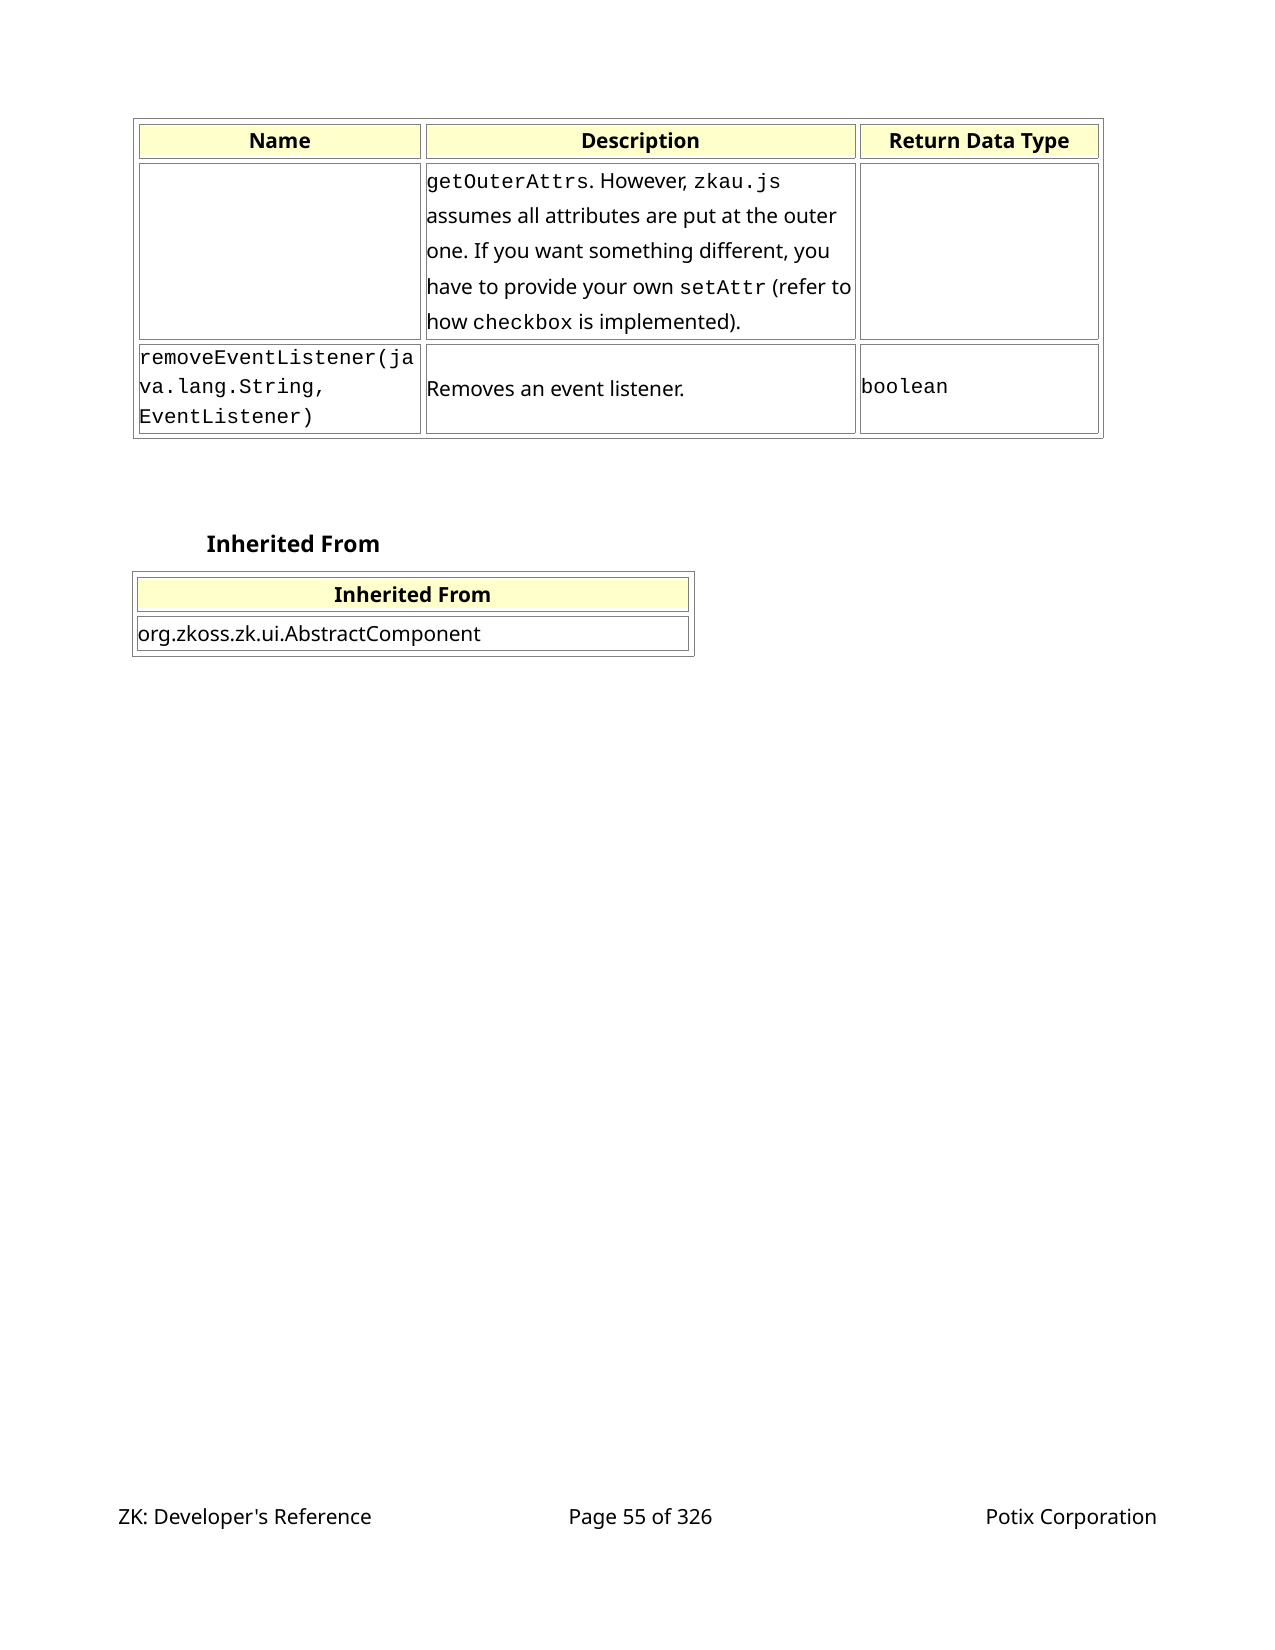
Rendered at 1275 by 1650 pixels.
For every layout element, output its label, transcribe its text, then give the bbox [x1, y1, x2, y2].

table_header Return Data Type [858, 119, 1101, 158]
table_cell getOuterAttrs. However, zkau.js assumes all attributes are put at the outer one. If you want something different, you have to provide your own setAttr (refer to how checkbox is implemented). [423, 158, 858, 339]
table_header Name [136, 119, 423, 158]
table_header Description [423, 119, 858, 158]
table_cell Removes an event listener. [423, 339, 858, 432]
table_cell [136, 158, 423, 339]
table_cell org.zkoss.zk.ui.AbstractComponent [134, 611, 691, 650]
subtitle Inherited From [207, 528, 1157, 559]
table_cell [858, 158, 1101, 339]
table_header Inherited From [134, 572, 691, 611]
table_cell boolean [858, 339, 1101, 432]
table_cell removeEventListener(java.lang.String, EventListener) [136, 339, 423, 432]
